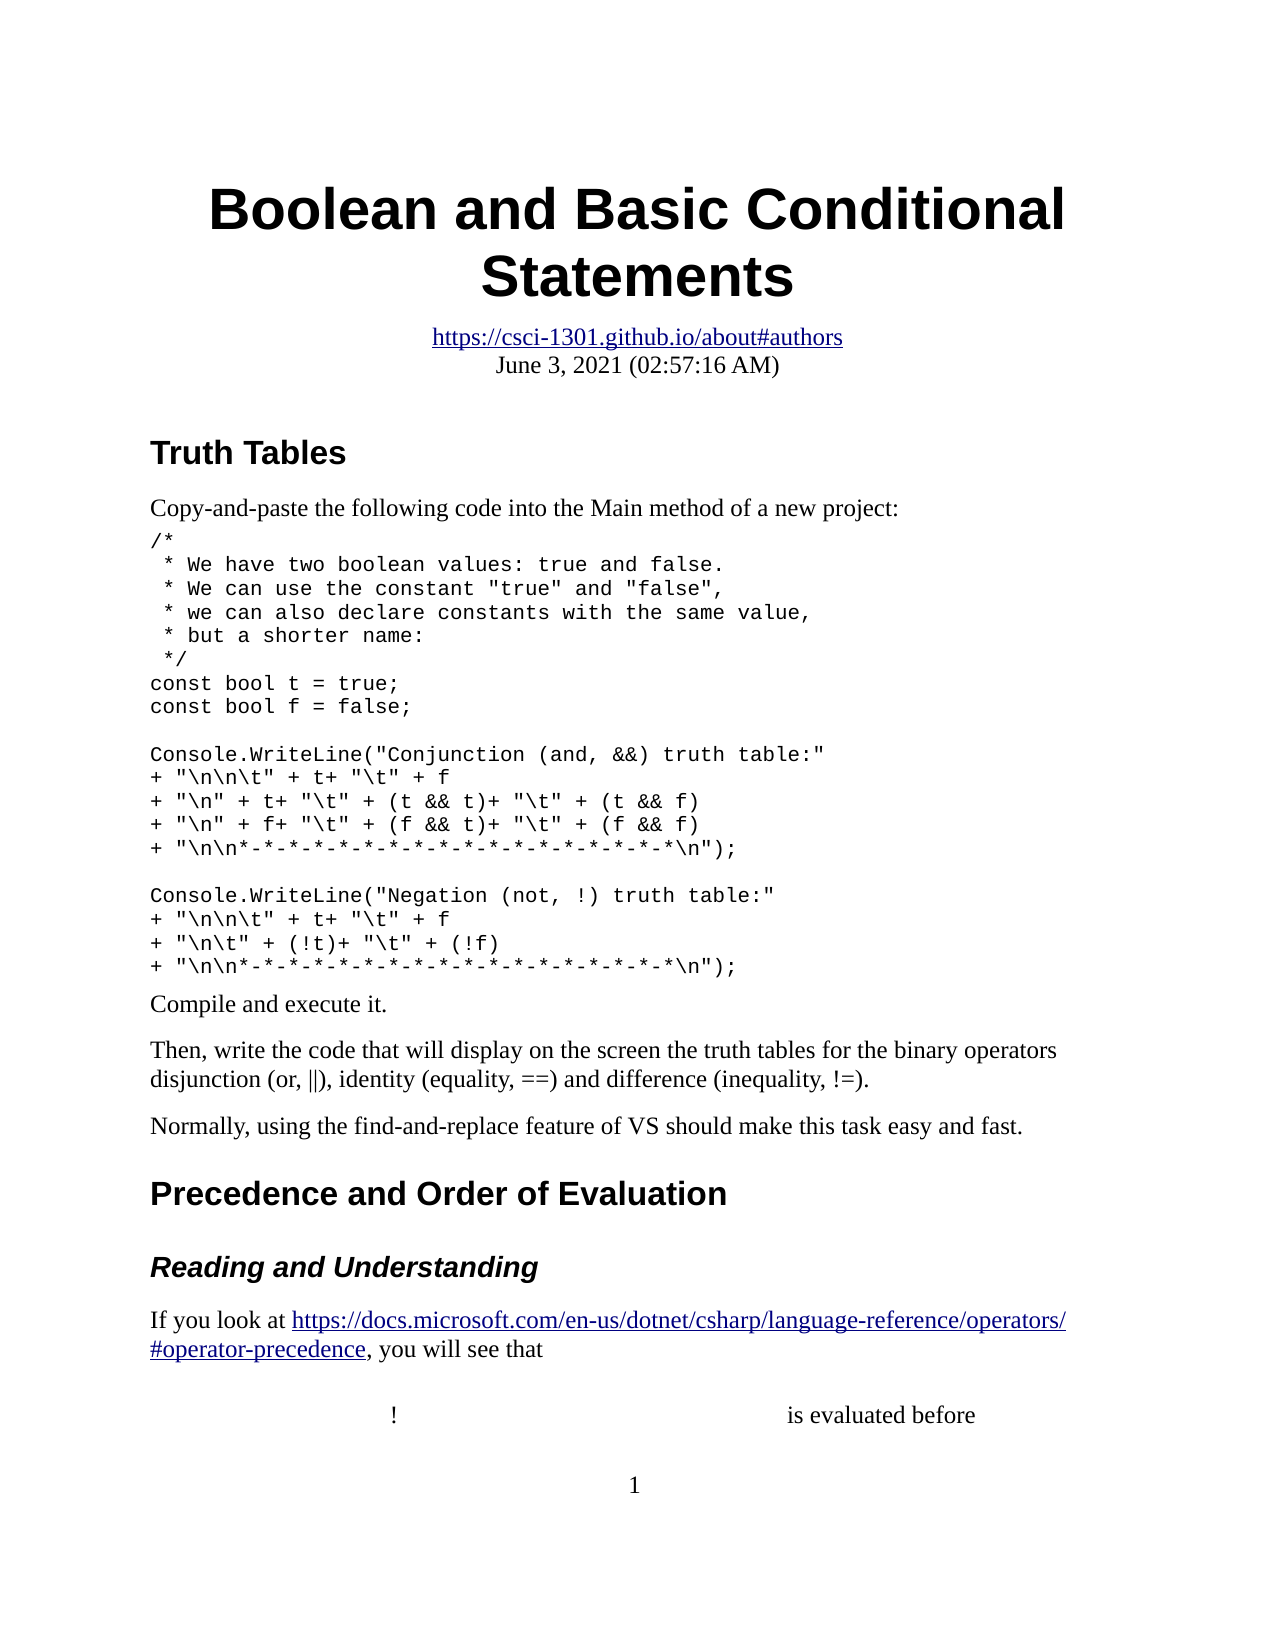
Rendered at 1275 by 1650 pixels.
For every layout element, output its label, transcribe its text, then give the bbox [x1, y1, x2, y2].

text + "\n\n*-*-*-*-*-*-*-*-*-*-*-*-*-*-*-*-*-*\n"); [150, 838, 1125, 862]
text If you look at https://docs.microsoft.com/en-us/dotnet/csharp/language-reference/operators/#operator-precedence, you will see that [150, 1305, 1125, 1362]
text * We can use the constant "true" and "false", [150, 578, 1125, 602]
text Then, write the code that will display on the screen the truth tables for the binary operators disjunction (or, ||), identity (equality, ==) and difference (inequality, !=). [150, 1036, 1125, 1093]
table_cell is evaluated before [638, 1400, 1125, 1429]
text + "\n\n*-*-*-*-*-*-*-*-*-*-*-*-*-*-*-*-*-*\n"); [150, 956, 1125, 980]
text * but a shorter name: [150, 625, 1125, 649]
text + "\n\n\t" + t+ "\t" + f [150, 767, 1125, 791]
subtitle Precedence and Order of Evaluation [150, 1174, 1125, 1212]
text June 3, 2021 (02:57:16 AM) [150, 350, 1125, 379]
text + "\n\n\t" + t+ "\t" + f [150, 909, 1125, 933]
table_cell ! [150, 1400, 637, 1429]
text + "\n" + f+ "\t" + (f && t)+ "\t" + (f && f) [150, 814, 1125, 838]
title Boolean and Basic Conditional Statements [150, 175, 1125, 309]
text const bool f = false; [150, 696, 1125, 720]
subtitle Reading and Understanding [150, 1250, 1125, 1283]
table_header [150, 1371, 637, 1400]
text * We have two boolean values: true and false. [150, 554, 1125, 578]
text + "\n\t" + (!t)+ "\t" + (!f) [150, 933, 1125, 956]
text Console.WriteLine("Conjunction (and, &&) truth table:" [150, 743, 1125, 767]
text + "\n" + t+ "\t" + (t && t)+ "\t" + (t && f) [150, 791, 1125, 814]
text */ [150, 649, 1125, 673]
text Compile and execute it. [150, 989, 1125, 1018]
text * we can also declare constants with the same value, [150, 602, 1125, 625]
text const bool t = true; [150, 673, 1125, 696]
text Console.WriteLine("Negation (not, !) truth table:" [150, 885, 1125, 909]
text Normally, using the find-and-replace feature of VS should make this task easy and fast. [150, 1111, 1125, 1140]
subtitle Truth Tables [150, 433, 1125, 472]
table_header [638, 1371, 1125, 1400]
text Copy-and-paste the following code into the Main method of a new project: [150, 493, 1125, 522]
text https://csci-1301.github.io/about#authors [150, 322, 1125, 350]
text /* [150, 531, 1125, 554]
